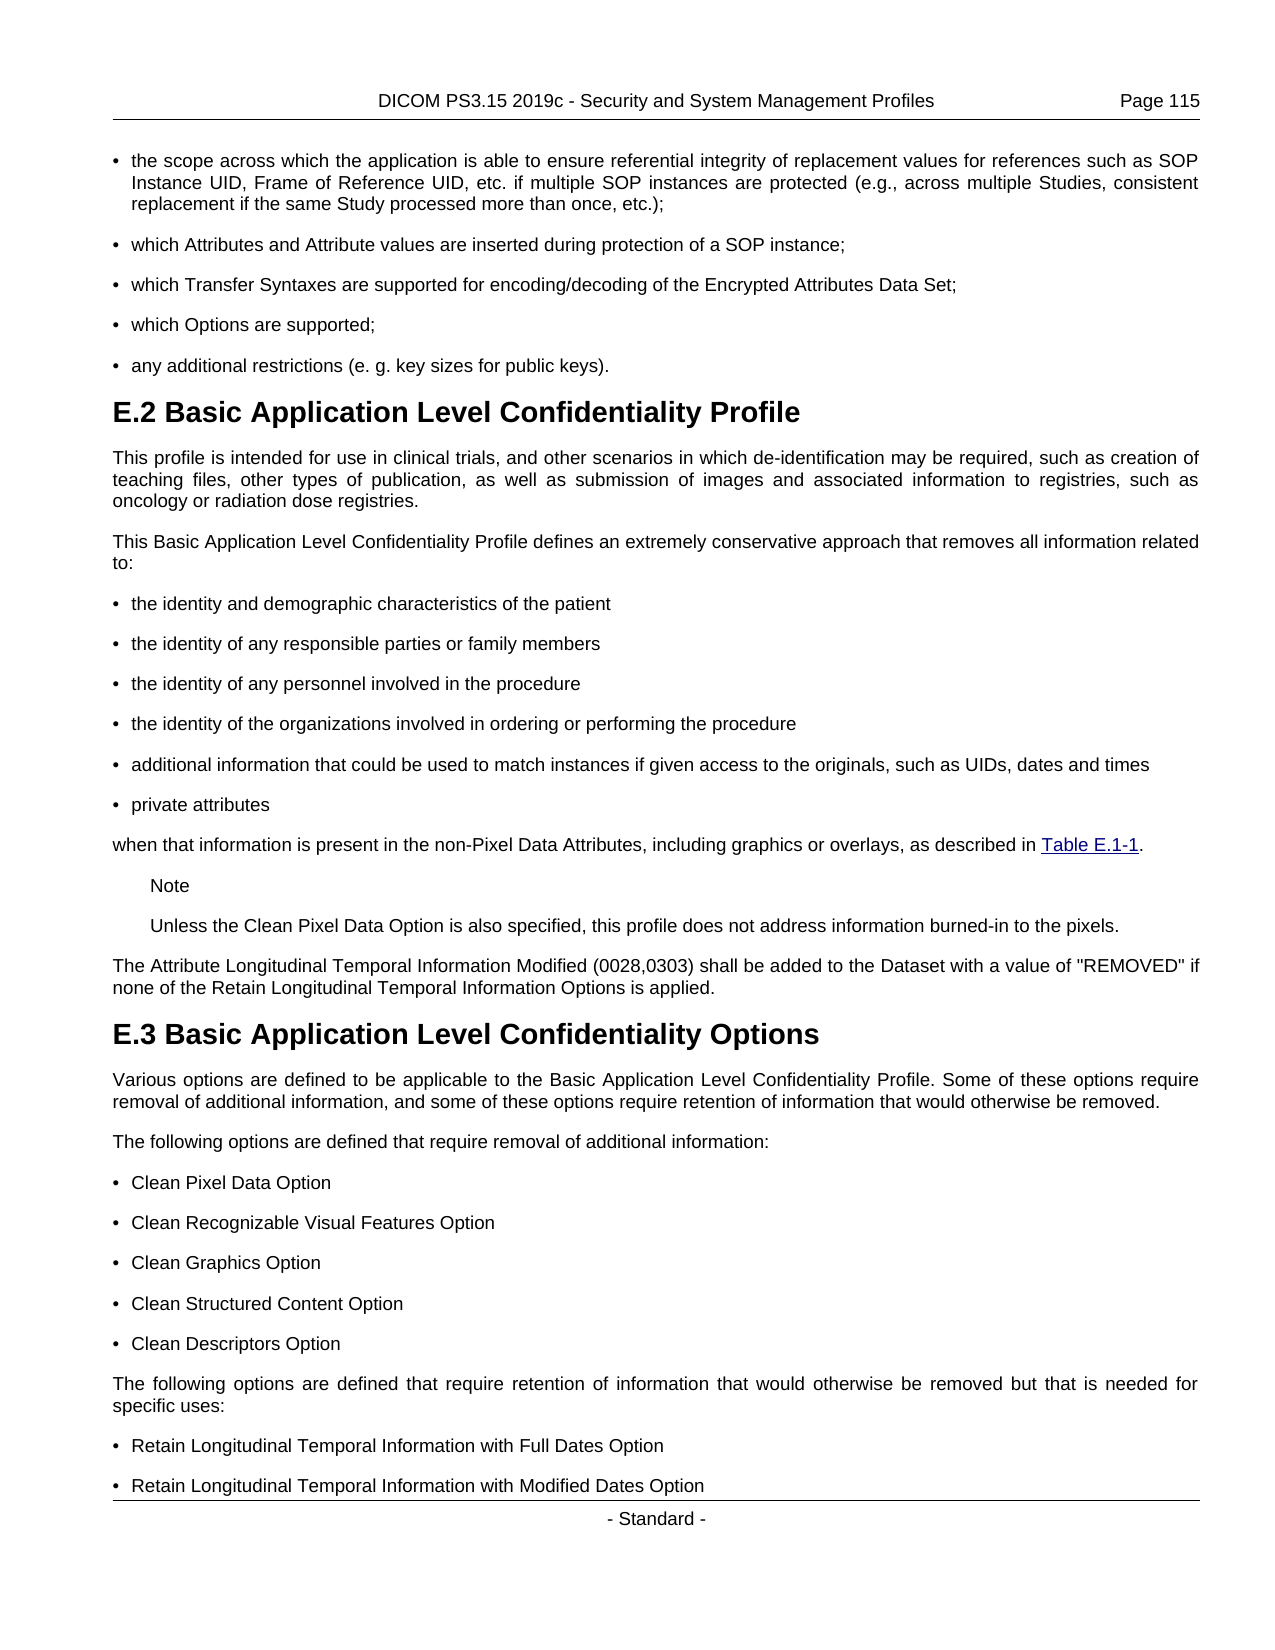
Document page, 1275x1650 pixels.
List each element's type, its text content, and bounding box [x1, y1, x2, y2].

text • any additional restrictions (e. g. key sizes for public keys). [112, 354, 1200, 376]
text Various options are defined to be applicable to the Basic Application Level Confidentiality Profile. Some of these options require removal of additional information, and some of these options require retention of information that would otherwise be removed. [112, 1069, 1200, 1112]
text when that information is present in the non-Pixel Data Attributes, including graphics or overlays, as described in Table E.1-1. [112, 834, 1200, 856]
text • Retain Longitudinal Temporal Information with Modified Dates Option [112, 1475, 1200, 1497]
text • the identity of any responsible parties or family members [112, 633, 1200, 654]
text • the scope across which the application is able to ensure referential integrity of replacement values for references such as SOP Instance UID, Frame of Reference UID, etc. if multiple SOP instances are protected (e.g., across multiple Studies, consistent replacement if the same Study processed more than once, etc.); [112, 150, 1200, 215]
text • Clean Pixel Data Option [112, 1171, 1200, 1193]
text • Clean Graphics Option [112, 1252, 1200, 1274]
text • private attributes [112, 794, 1200, 815]
text • which Options are supported; [112, 314, 1200, 336]
text • Clean Descriptors Option [112, 1333, 1200, 1354]
text The following options are defined that require removal of additional information: [112, 1131, 1200, 1153]
text • Clean Structured Content Option [112, 1292, 1200, 1314]
text • the identity of any personnel involved in the procedure [112, 673, 1200, 694]
text The following options are defined that require retention of information that would otherwise be removed but that is needed for specific uses: [112, 1373, 1200, 1416]
text E.3 Basic Application Level Confidentiality Options [112, 1017, 1200, 1051]
text This Basic Application Level Confidentiality Profile defines an extremely conservative approach that removes all information related to: [112, 530, 1200, 573]
text • Retain Longitudinal Temporal Information with Full Dates Option [112, 1435, 1200, 1456]
text • the identity of the organizations involved in ordering or performing the procedure [112, 713, 1200, 735]
text Unless the Clean Pixel Data Option is also specified, this profile does not address information burned-in to the pixels. [150, 915, 1162, 936]
text Note [150, 874, 1162, 896]
text The Attribute Longitudinal Temporal Information Modified (0028,0303) shall be added to the Dataset with a value of "REMOVED" if none of the Retain Longitudinal Temporal Information Options is applied. [112, 955, 1200, 998]
text E.2 Basic Application Level Confidentiality Profile [112, 395, 1200, 428]
text • additional information that could be used to match instances if given access to the originals, such as UIDs, dates and times [112, 753, 1200, 775]
text • Clean Recognizable Visual Features Option [112, 1212, 1200, 1233]
text • the identity and demographic characteristics of the patient [112, 592, 1200, 614]
text • which Transfer Syntaxes are supported for encoding/decoding of the Encrypted Attributes Data Set; [112, 274, 1200, 295]
text This profile is intended for use in clinical trials, and other scenarios in which de-identification may be required, such as creation of teaching files, other types of publication, as well as submission of images and associated information to registries, such as oncology or radiation dose registries. [112, 447, 1200, 512]
text • which Attributes and Attribute values are inserted during protection of a SOP instance; [112, 233, 1200, 255]
